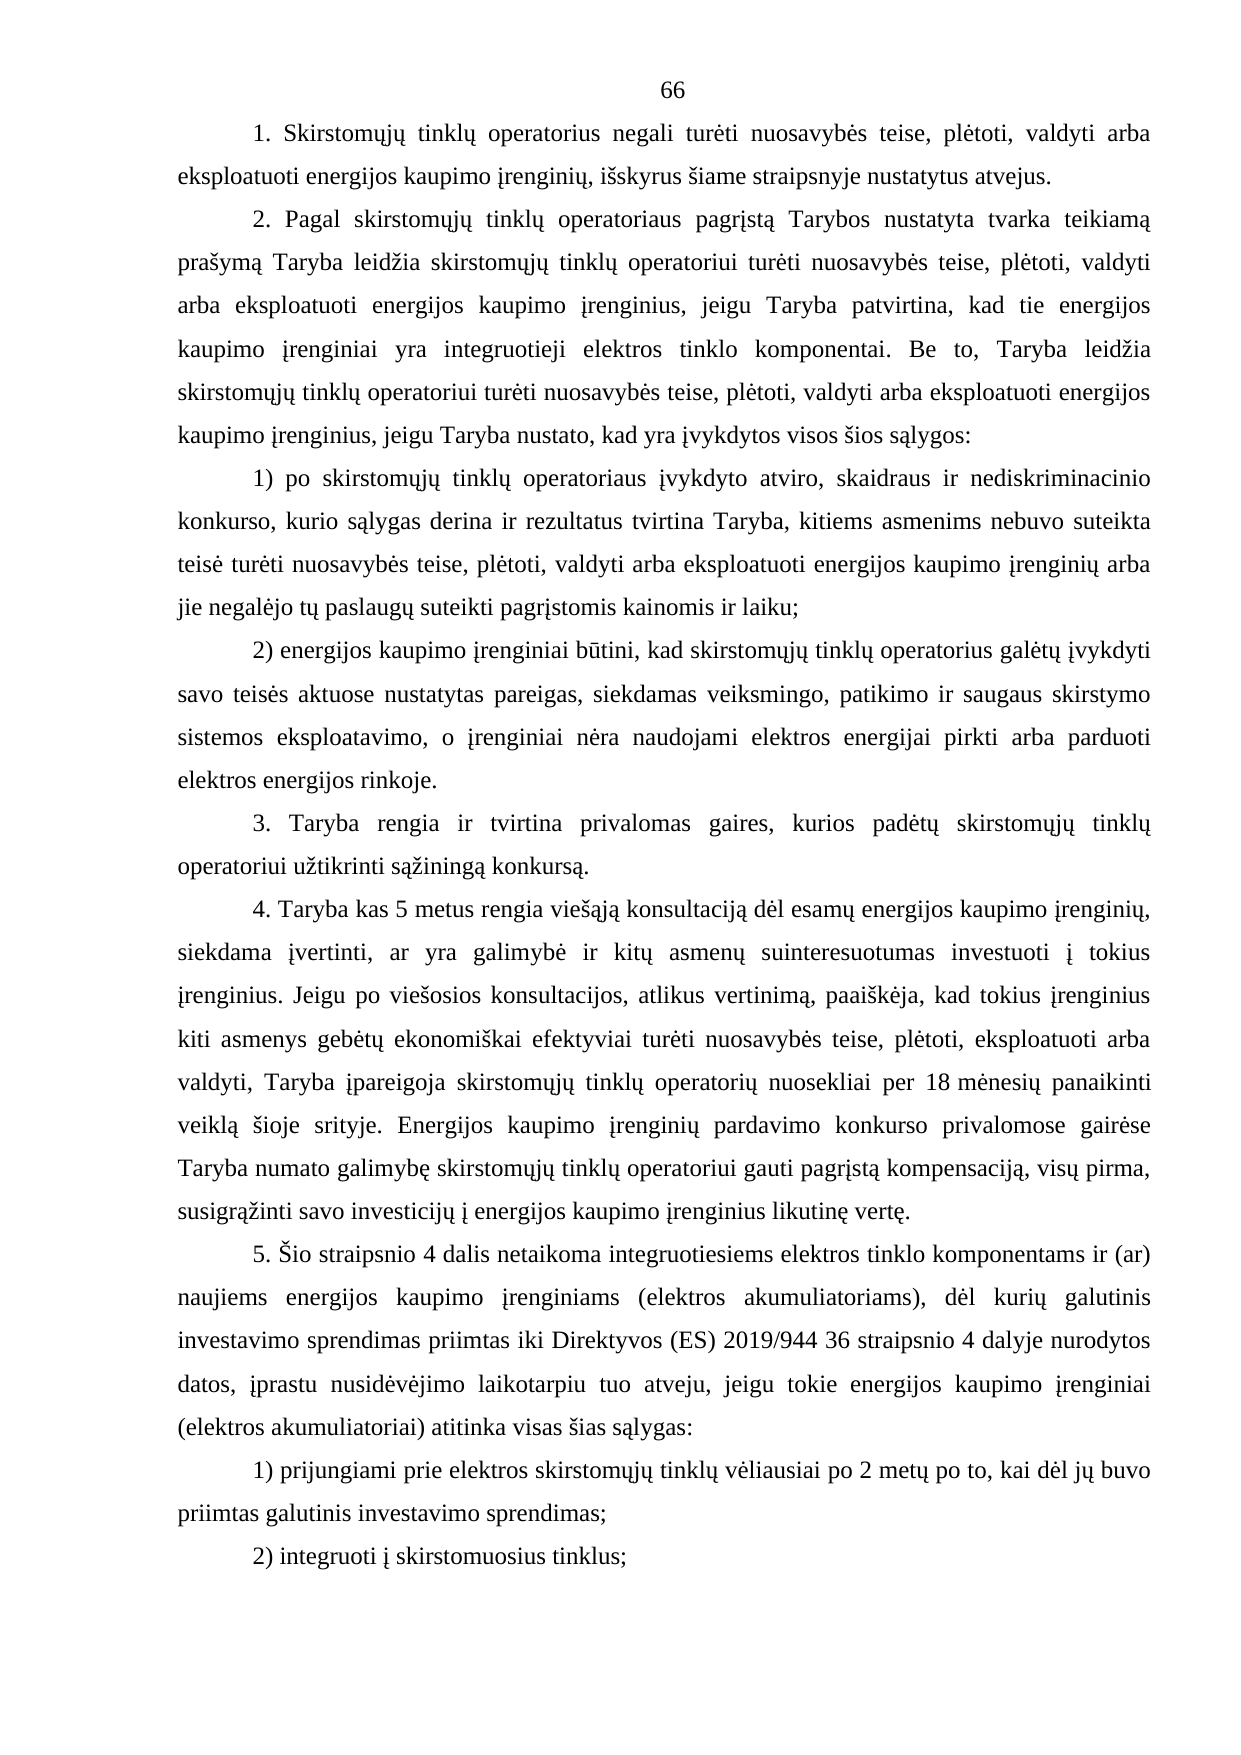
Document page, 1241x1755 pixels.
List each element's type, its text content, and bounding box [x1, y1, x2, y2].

text 2) energijos kaupimo įrenginiai būtini, kad skirstomųjų tinklų operatorius galėtų įvykdyti savo teisės aktuose nustatytas pareigas, siekdamas veiksmingo, patikimo ir saugaus skirstymo sistemos eksploatavimo, o įrenginiai nėra naudojami elektros energijai pirkti arba parduoti elektros energijos rinkoje. [177, 636, 1152, 794]
text 2) integruoti į skirstomuosius tinklus; [177, 1541, 1152, 1570]
text 1) po skirstomųjų tinklų operatoriaus įvykdyto atviro, skaidraus ir nediskriminacinio konkurso, kurio sąlygas derina ir rezultatus tvirtina Taryba, kitiems asmenims nebuvo suteikta teisė turėti nuosavybės teise, plėtoti, valdyti arba eksploatuoti energijos kaupimo įrenginių arba jie negalėjo tų paslaugų suteikti pagrįstomis kainomis ir laiku; [177, 463, 1152, 621]
text 5. Šio straipsnio 4 dalis netaikoma integruotiesiems elektros tinklo komponentams ir (ar) naujiems energijos kaupimo įrenginiams (elektros akumuliatoriams), dėl kurių galutinis investavimo sprendimas priimtas iki Direktyvos (ES) 2019/944 36 straipsnio 4 dalyje nurodytos datos, įprastu nusidėvėjimo laikotarpiu tuo atveju, jeigu tokie energijos kaupimo įrenginiai (elektros akumuliatoriai) atitinka visas šias sąlygas: [177, 1239, 1152, 1441]
text 4. Taryba kas 5 metus rengia viešąją konsultaciją dėl esamų energijos kaupimo įrenginių, siekdama įvertinti, ar yra galimybė ir kitų asmenų suinteresuotumas investuoti į tokius įrenginius. Jeigu po viešosios konsultacijos, atlikus vertinimą, paaiškėja, kad tokius įrenginius kiti asmenys gebėtų ekonomiškai efektyviai turėti nuosavybės teise, plėtoti, eksploatuoti arba valdyti, Taryba įpareigoja skirstomųjų tinklų operatorių nuosekliai per 18 mėnesių panaikinti veiklą šioje srityje. Energijos kaupimo įrenginių pardavimo konkurso privalomose gairėse Taryba numato galimybę skirstomųjų tinklų operatoriui gauti pagrįstą kompensaciją, visų pirma, susigrąžinti savo investicijų į energijos kaupimo įrenginius likutinę vertę. [177, 894, 1152, 1225]
text 1. Skirstomųjų tinklų operatorius negali turėti nuosavybės teise, plėtoti, valdyti arba eksploatuoti energijos kaupimo įrenginių, išskyrus šiame straipsnyje nustatytus atvejus. [177, 118, 1152, 190]
text 3. Taryba rengia ir tvirtina privalomas gaires, kurios padėtų skirstomųjų tinklų operatoriui užtikrinti sąžiningą konkursą. [177, 808, 1152, 880]
text 1) prijungiami prie elektros skirstomųjų tinklų vėliausiai po 2 metų po to, kai dėl jų buvo priimtas galutinis investavimo sprendimas; [177, 1455, 1152, 1527]
text 2. Pagal skirstomųjų tinklų operatoriaus pagrįstą Tarybos nustatyta tvarka teikiamą prašymą Taryba leidžia skirstomųjų tinklų operatoriui turėti nuosavybės teise, plėtoti, valdyti arba eksploatuoti energijos kaupimo įrenginius, jeigu Taryba patvirtina, kad tie energijos kaupimo įrenginiai yra integruotieji elektros tinklo komponentai. Be to, Taryba leidžia skirstomųjų tinklų operatoriui turėti nuosavybės teise, plėtoti, valdyti arba eksploatuoti energijos kaupimo įrenginius, jeigu Taryba nustato, kad yra įvykdytos visos šios sąlygos: [177, 204, 1152, 449]
